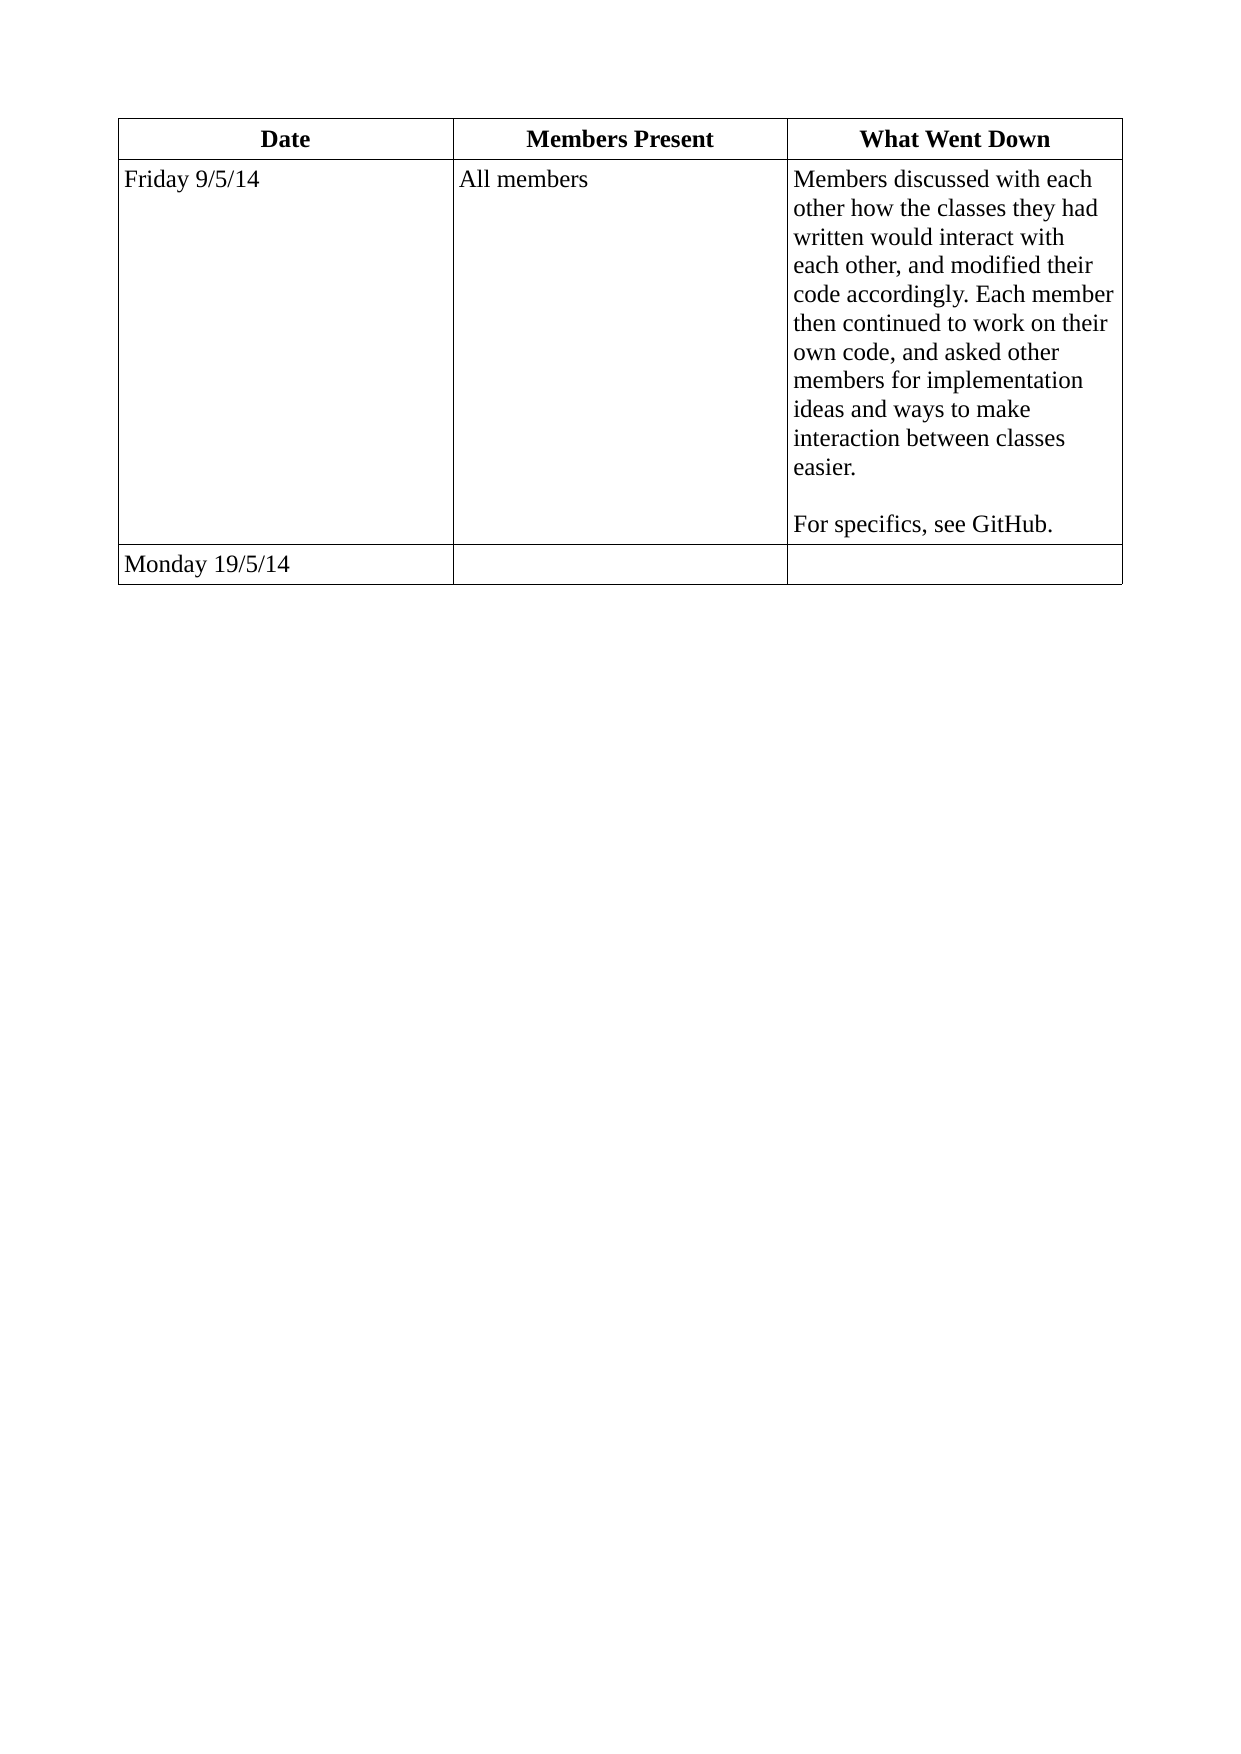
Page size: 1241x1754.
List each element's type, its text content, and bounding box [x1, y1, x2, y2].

table_header What Went Down [788, 119, 1122, 158]
table_cell Friday 9/5/14 [119, 160, 453, 544]
table_cell All members [454, 160, 787, 544]
table_cell [788, 545, 1122, 584]
table_cell Monday 19/5/14 [119, 545, 453, 584]
table_cell Members discussed with each other how the classes they had written would interact with each other, and modified their code accordingly. Each member then continued to work on their own code, and asked other members for implementation ideas and ways to make interaction between classes easier. For specifics, see GitHub. [788, 160, 1122, 544]
table_header Members Present [454, 119, 787, 158]
table_cell [454, 545, 787, 584]
table_header Date [119, 119, 453, 158]
